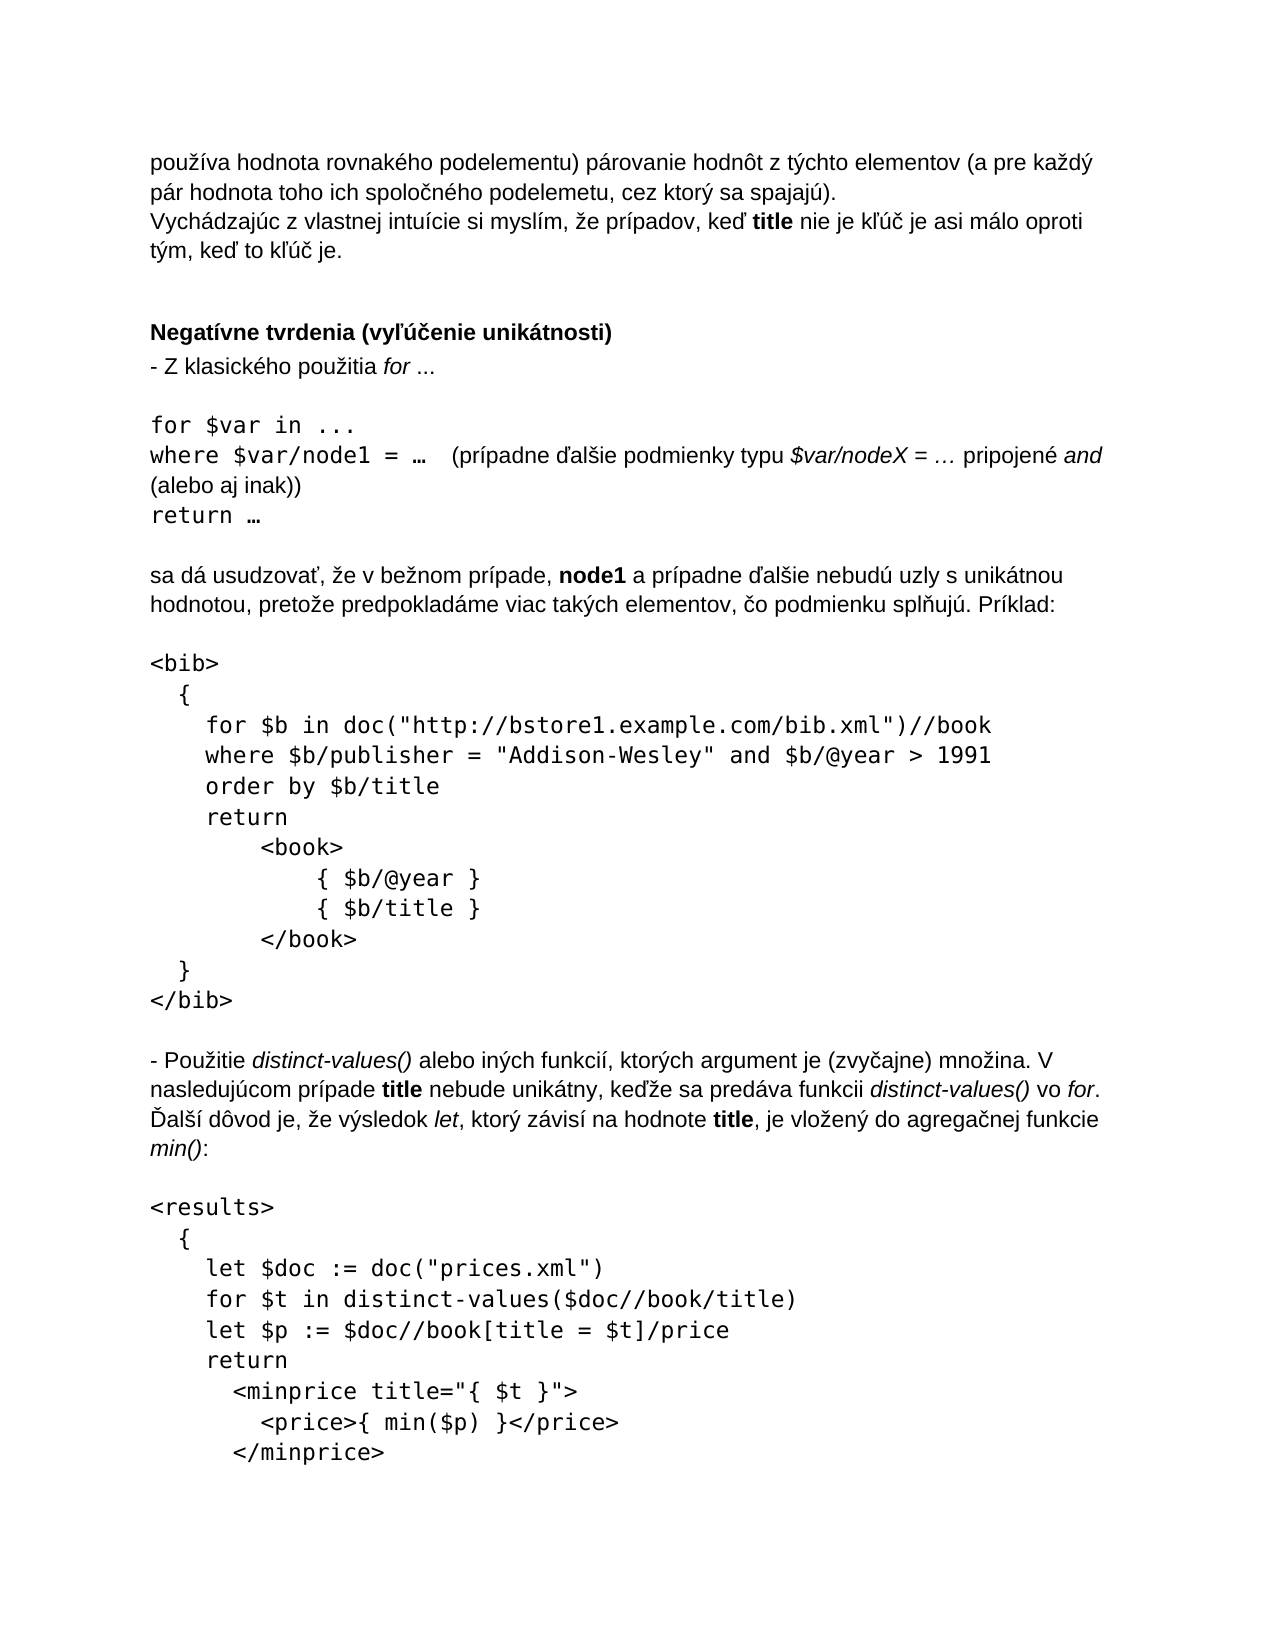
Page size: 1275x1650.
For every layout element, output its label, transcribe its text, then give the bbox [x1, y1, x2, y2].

text for $var in ... [150, 412, 1125, 439]
text where $var/node1 = … (prípadne ďalšie podmienky typu $var/nodeX = … pripojené and (alebo aj inak)) [150, 443, 1125, 499]
text sa dá usudzovať, že v bežnom prípade, node1 a prípadne ďalšie nebudú uzly s unikátnou hodnotou, pretože predpokladáme viac takých elementov, čo podmienku splňujú. Príklad: [150, 562, 1125, 617]
subtitle Negatívne tvrdenia (vyľúčenie unikátnosti) [150, 320, 1125, 345]
text <results> { let $doc := doc("prices.xml") for $t in distinct-values($doc//book/title) let $p := $doc//book[title = $t]/price return <minprice title="{ $t }"> <price>{ min($p) }</price> </minprice> [150, 1194, 1125, 1466]
text - Použitie distinct-values() alebo iných funkcií, ktorých argument je (zvyčajne) množina. V nasledujúcom prípade title nebude unikátny, keďže sa predáva funkcii distinct-values() vo for. Ďalší dôvod je, že výsledok let, ktorý závisí na hodnote title, je vložený do agregačnej funkcie min(): [150, 1047, 1125, 1161]
text používa hodnota rovnakého podelementu) párovanie hodnôt z týchto elementov (a pre každý pár hodnota toho ich spoločného podelemetu, cez ktorý sa spajajú). [150, 150, 1125, 205]
text Vychádzajúc z vlastnej intuície si myslím, že prípadov, keď title nie je kľúč je asi málo oproti tým, keď to kľúč je. [150, 209, 1125, 264]
text return … [150, 502, 1125, 529]
text - Z klasického použitia for ... [150, 353, 1125, 379]
text <bib> { for $b in doc("http://bstore1.example.com/bib.xml")//book where $b/publisher = "Addison-Wesley" and $b/@year > 1991 order by $b/title return <book> { $b/@year } { $b/title } </book> } </bib> [150, 651, 1125, 1014]
